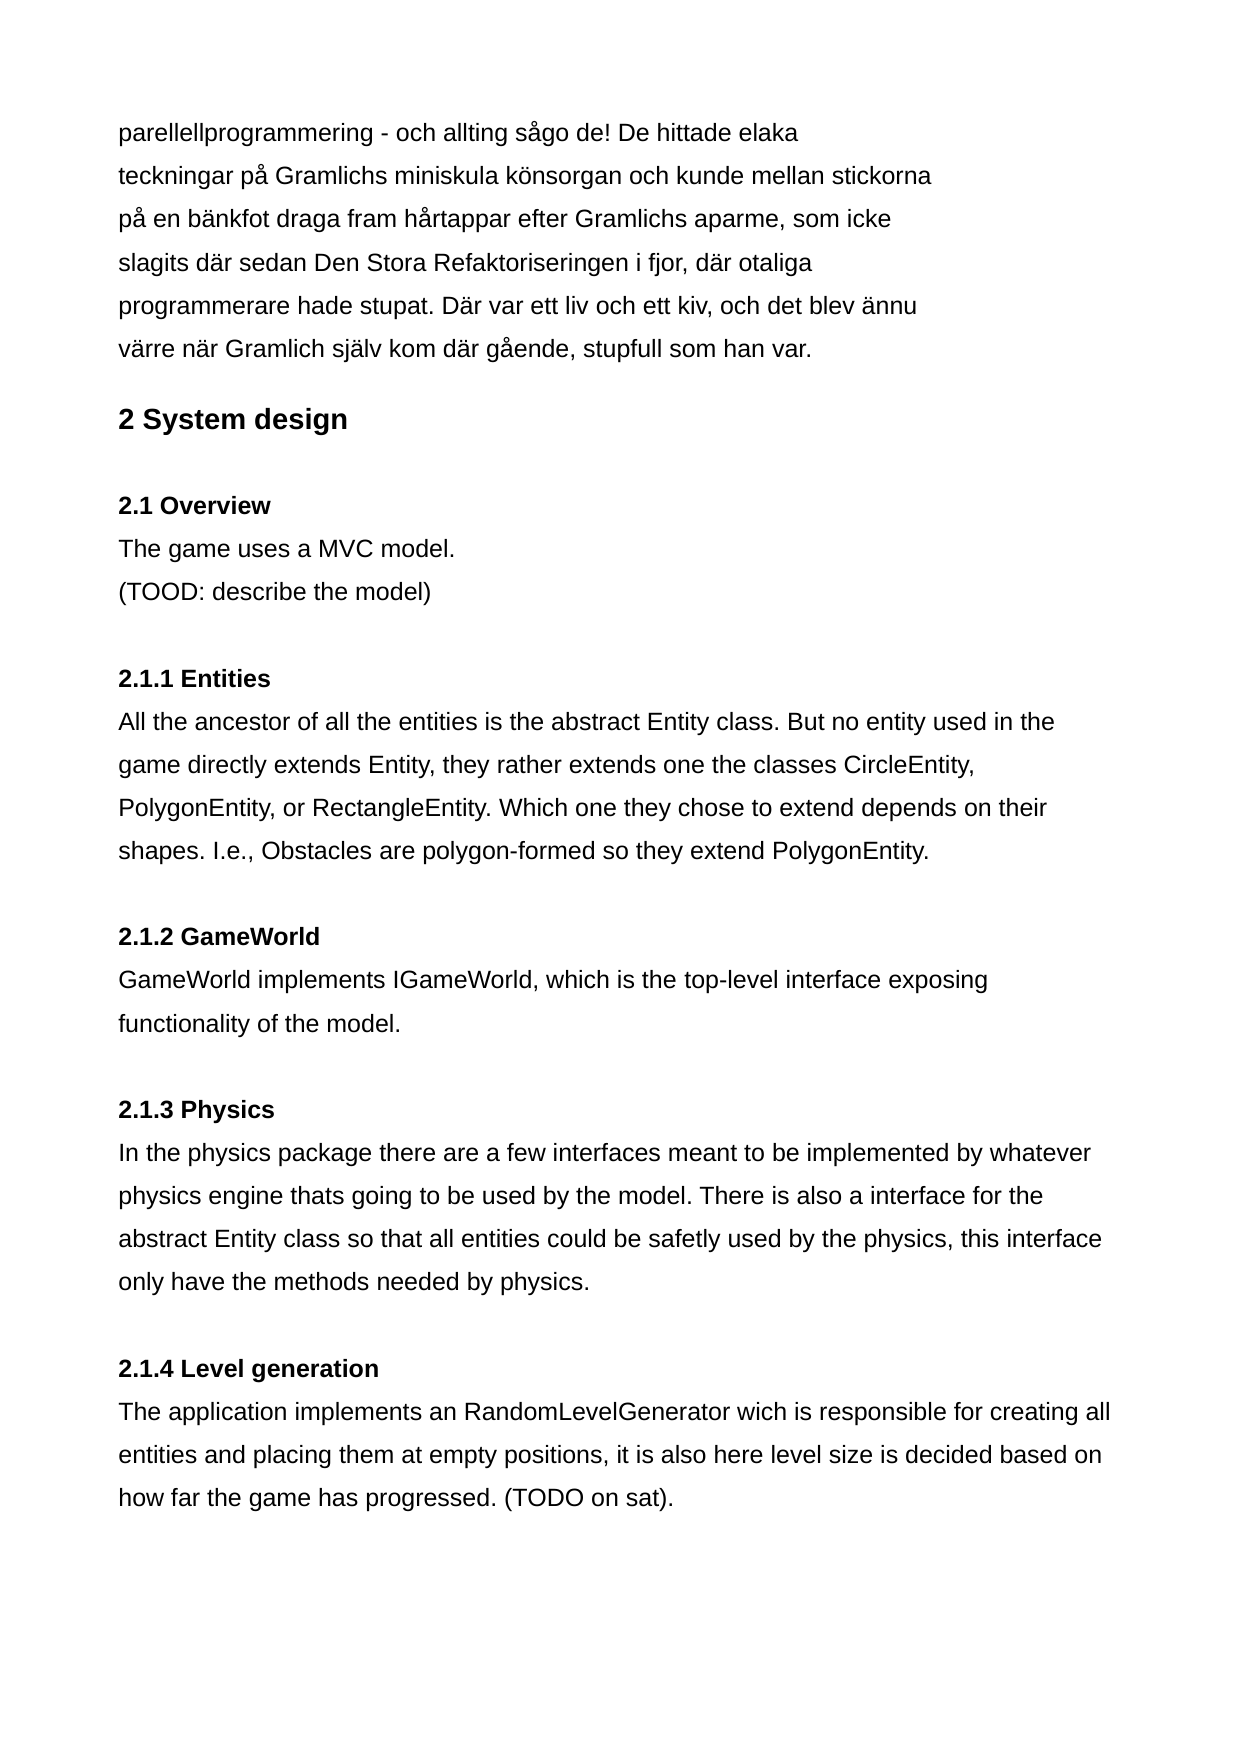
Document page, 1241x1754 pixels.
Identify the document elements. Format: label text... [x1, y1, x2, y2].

text 2.1.2 GameWorld [118, 922, 1122, 951]
text The application implements an RandomLevelGenerator wich is responsible for creating all entities and placing them at empty positions, it is also here level size is decided based on how far the game has progressed. (TODO on sat). [118, 1397, 1122, 1512]
text 2.1.4 Level generation [118, 1353, 1122, 1382]
text på en bänkfot draga fram hårtappar efter Gramlichs aparme, som icke [118, 204, 1122, 233]
text 2.1 Overview [118, 491, 1122, 520]
text (TOOD: describe the model) [118, 577, 1122, 606]
text värre när Gramlich själv kom där gående, stupfull som han var. [118, 334, 1122, 362]
text 2.1.1 Entities [118, 663, 1122, 692]
text slagits där sedan Den Stora Refaktoriseringen i fjor, där otaliga [118, 247, 1122, 276]
text In the physics package there are a few interfaces meant to be implemented by whatever physics engine thats going to be used by the model. There is also a interface for the abstract Entity class so that all entities could be safetly used by the physics, this interface only have the methods needed by physics. [118, 1138, 1122, 1296]
text GameWorld implements IGameWorld, which is the top-level interface exposing functionality of the model. [118, 965, 1122, 1037]
text 2.1.3 Physics [118, 1095, 1122, 1123]
text programmerare hade stupat. Där var ett liv och ett kiv, och det blev ännu [118, 291, 1122, 319]
text teckningar på Gramlichs miniskula könsorgan och kunde mellan stickorna [118, 161, 1122, 190]
subtitle 2 System design [118, 402, 1122, 435]
text The game uses a MVC model. [118, 534, 1122, 563]
text parellellprogrammering - och allting sågo de! De hittade elaka [118, 118, 1122, 147]
text All the ancestor of all the entities is the abstract Entity class. But no entity used in the game directly extends Entity, they rather extends one the classes CircleEntity, PolygonEntity, or RectangleEntity. Which one they chose to extend depends on their shapes. I.e., Obstacles are polygon-formed so they extend PolygonEntity. [118, 707, 1122, 865]
